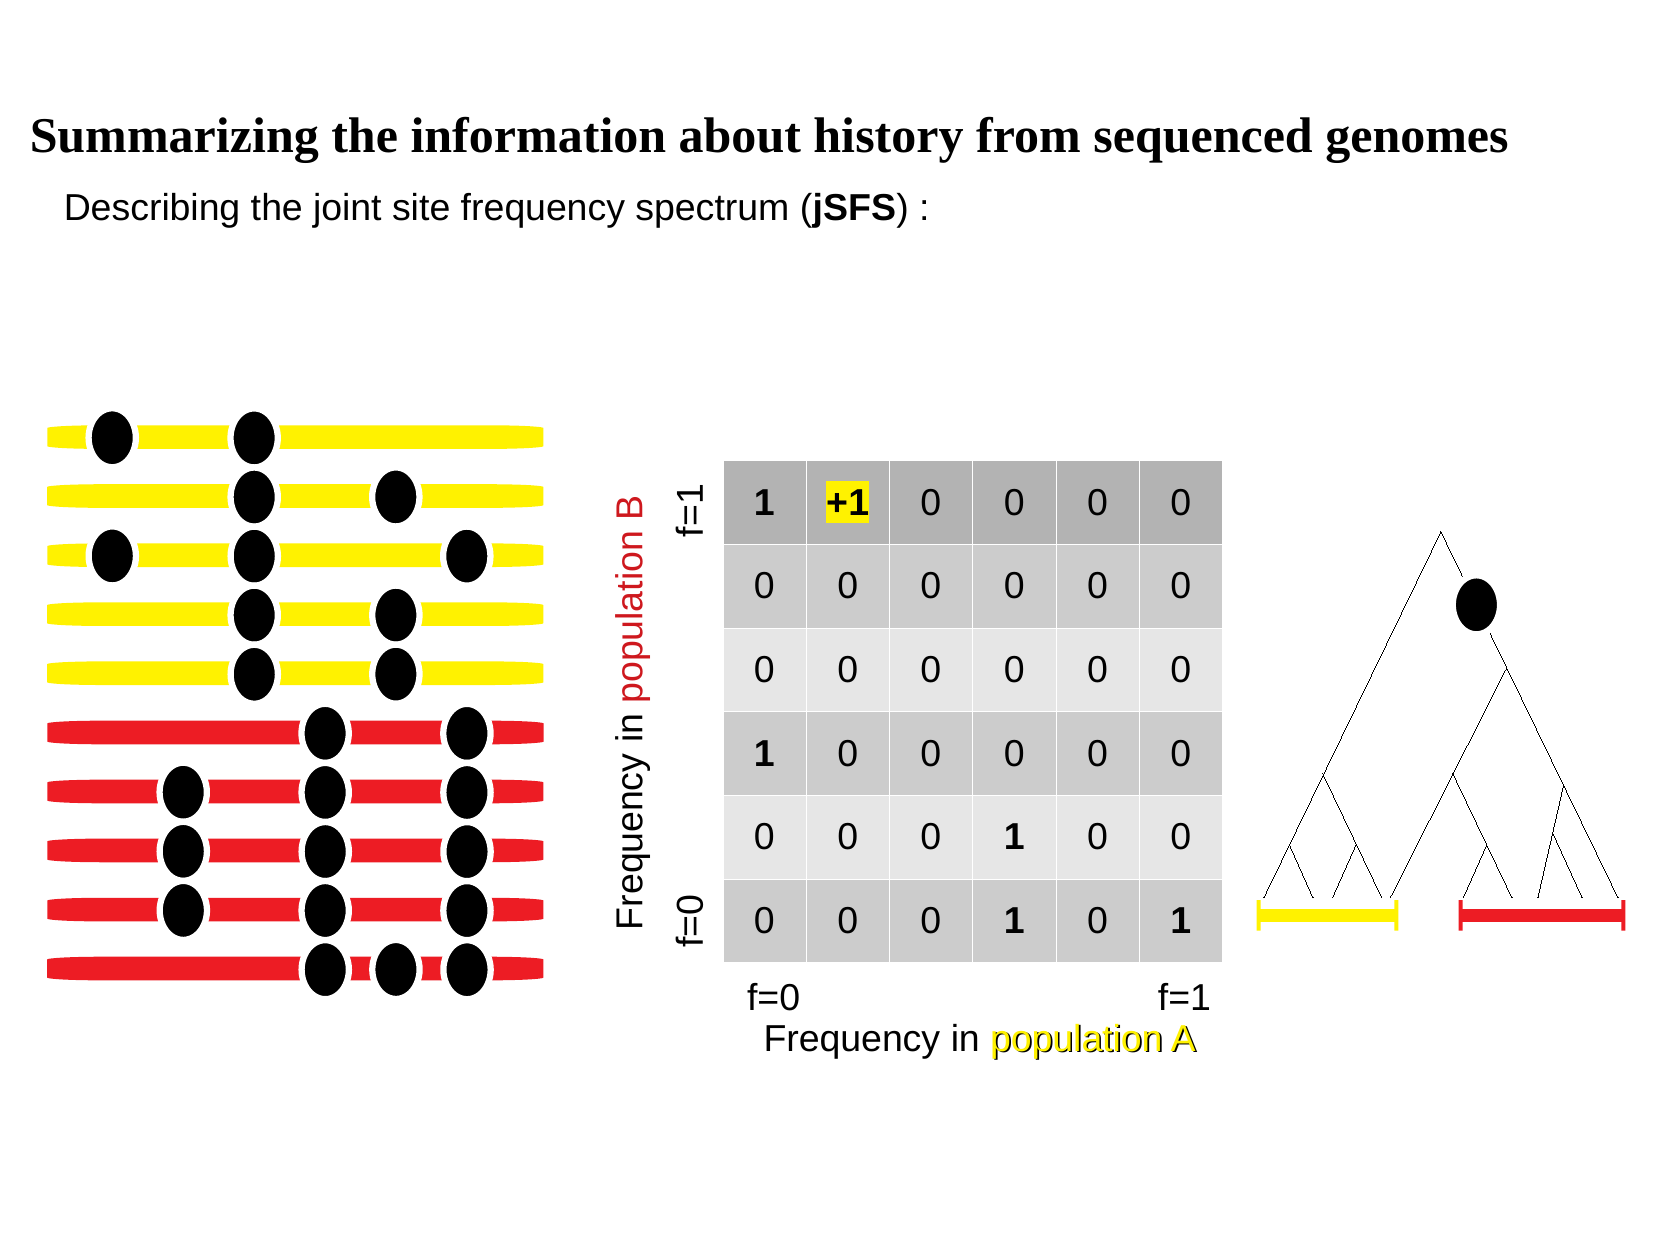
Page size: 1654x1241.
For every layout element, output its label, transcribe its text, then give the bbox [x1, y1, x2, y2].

table_header +1 [807, 461, 889, 544]
table_cell 1 [973, 880, 1056, 962]
table_cell 0 [973, 712, 1056, 795]
table_cell 0 [807, 796, 889, 879]
text_box [47, 408, 544, 704]
table_cell 0 [724, 545, 806, 628]
table_header 1 [724, 461, 806, 544]
table_cell 0 [1057, 712, 1139, 795]
table_cell 0 [724, 629, 806, 711]
text_box Frequency in population B [600, 480, 658, 945]
table_header 0 [973, 461, 1056, 544]
text_box Frequency in population A [748, 1026, 1211, 1067]
table_cell 0 [724, 796, 806, 879]
table_cell 0 [890, 712, 972, 795]
text_box [1452, 575, 1501, 635]
table_cell 0 [890, 545, 972, 628]
table_cell 0 [1140, 545, 1222, 628]
table_cell 0 [807, 545, 889, 628]
table_cell 0 [1057, 545, 1139, 628]
table_cell 0 [1057, 880, 1139, 962]
text_box f=0 f=1 [732, 968, 1229, 1026]
table_cell 0 [890, 796, 972, 879]
text_box Describing the joint site frequency spectrum (jSFS) : [48, 179, 1075, 279]
table_cell 0 [724, 880, 806, 962]
table_header 0 [1057, 461, 1139, 544]
table_header 0 [1140, 461, 1222, 544]
table_cell 0 [807, 629, 889, 711]
text_box f=0 f=1 [661, 466, 719, 963]
table_cell 1 [724, 712, 806, 795]
text_box [47, 703, 544, 1000]
table_cell 1 [1140, 880, 1222, 962]
table_cell 1 [973, 796, 1056, 879]
table_cell 0 [1057, 796, 1139, 879]
table_cell 0 [973, 629, 1056, 711]
table_cell 0 [1140, 712, 1222, 795]
text_box Summarizing the information about history from sequenced genomes [15, 100, 1613, 226]
table_cell 0 [890, 629, 972, 711]
table_cell 0 [807, 712, 889, 795]
table_cell 0 [807, 880, 889, 962]
table_cell 0 [1057, 629, 1139, 711]
table_cell 0 [1140, 629, 1222, 711]
table_cell 0 [973, 545, 1056, 628]
table_cell 0 [890, 880, 972, 962]
table_cell 0 [1140, 796, 1222, 879]
table_header 0 [890, 461, 972, 544]
